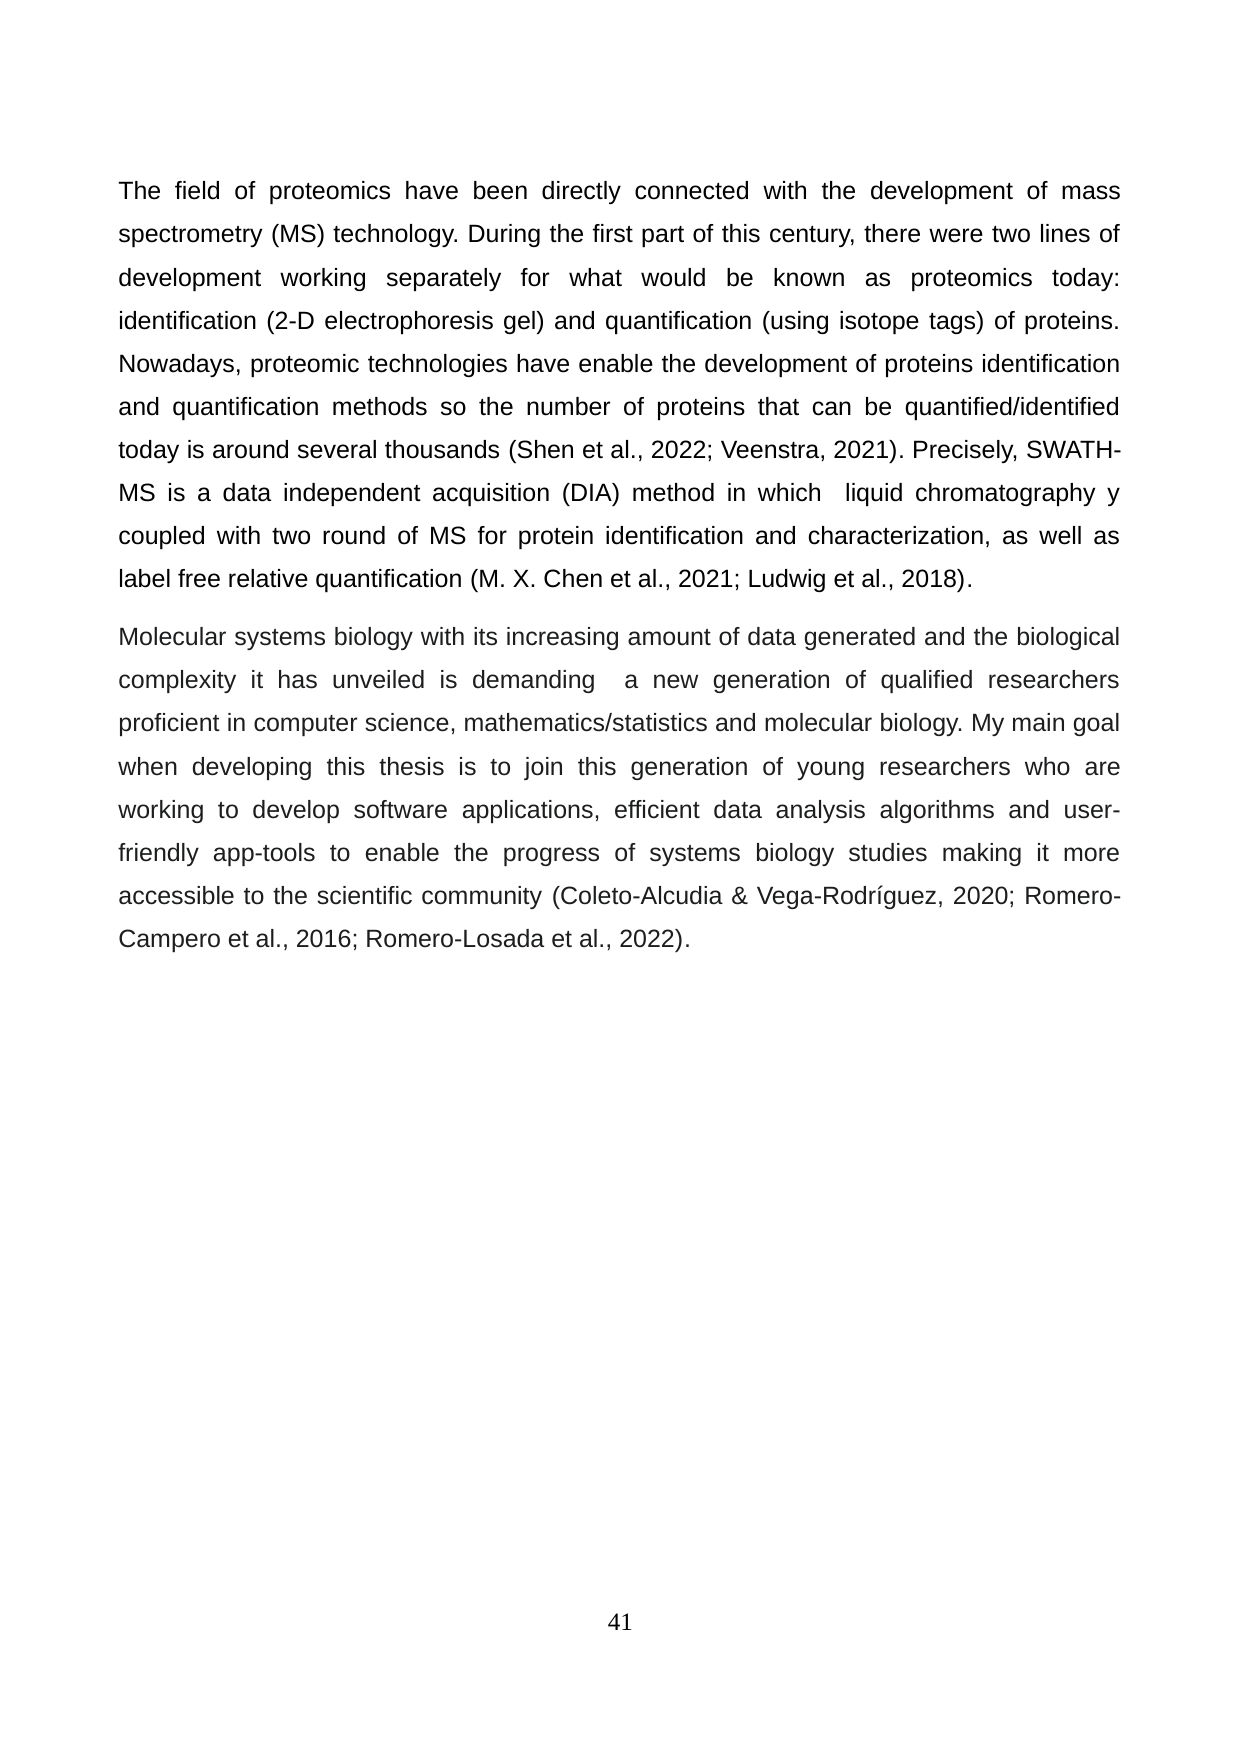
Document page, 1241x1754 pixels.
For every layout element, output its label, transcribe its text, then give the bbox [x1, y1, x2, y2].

text The field of proteomics have been directly connected with the development of mass spectrometry (MS) technology. During the first part of this century, there were two lines of development working separately for what would be known as proteomics today: identification (2-D electrophoresis gel) and quantification (using isotope tags) of proteins. Nowadays, proteomic technologies have enable the development of proteins identification and quantification methods so the number of proteins that can be quantified/identified today is around several thousands (Shen et al., 2022; Veenstra, 2021)⁠. Precisely, SWATH-MS is a data independent acquisition (DIA) method in which liquid chromatography y coupled with two round of MS for protein identification and characterization, as well as label free relative quantification (M. X. Chen et al., 2021; Ludwig et al., 2018)⁠. [118, 176, 1122, 593]
text Molecular systems biology with its increasing amount of data generated and the biological complexity it has unveiled is demanding a new generation of qualified researchers proficient in computer science, mathematics/statistics and molecular biology. My main goal when developing this thesis is to join this generation of young researchers who are working to develop software applications, efficient data analysis algorithms and user-friendly app-tools to enable the progress of systems biology studies making it more accessible to the scientific community (Coleto-Alcudia & Vega-Rodríguez, 2020; Romero-Campero et al., 2016; Romero-Losada et al., 2022)⁠. [118, 622, 1122, 953]
